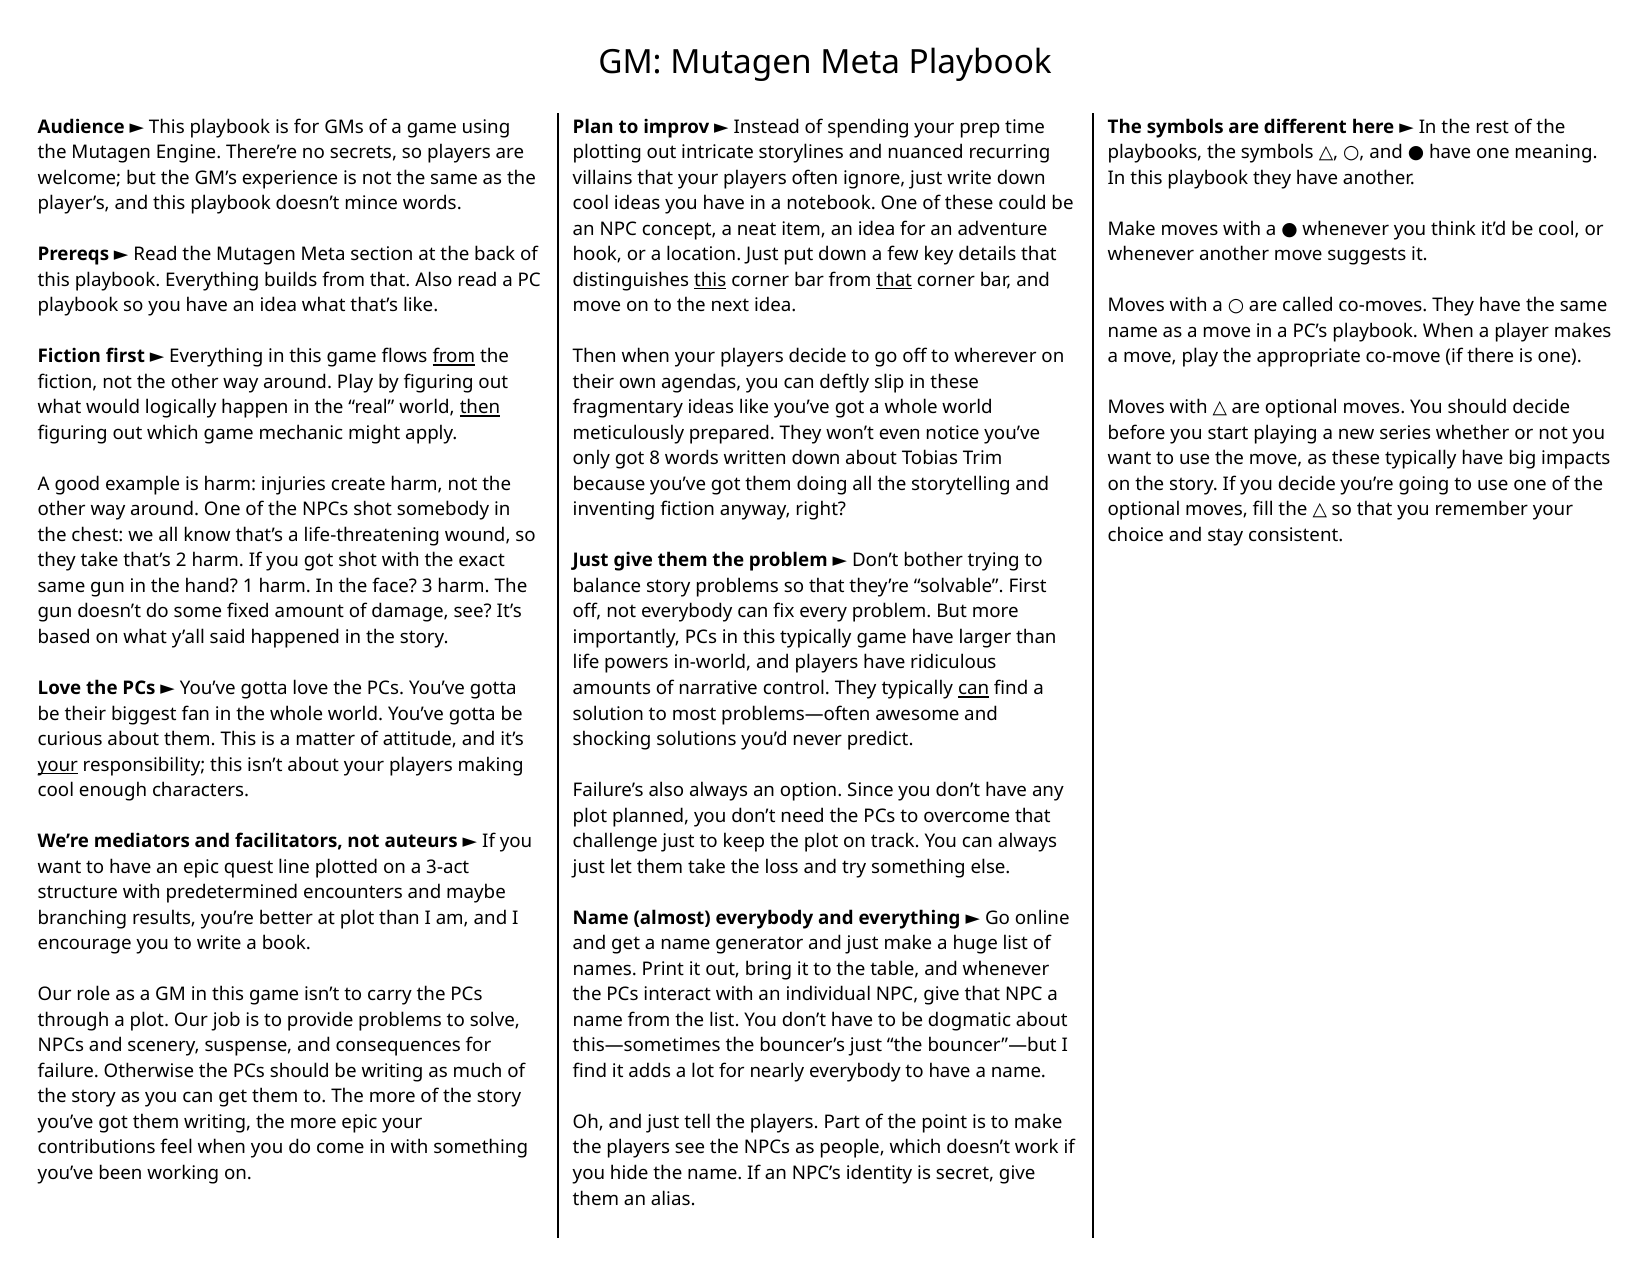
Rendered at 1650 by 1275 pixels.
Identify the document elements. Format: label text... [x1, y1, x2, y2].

text Just give them the problem ► Don’t bother trying to balance story problems so that they’re “solvable”. First off, not everybody can fix every problem. But more importantly, PCs in this typically game have larger than life powers in-world, and players have ridiculous amounts of narrative control. They typically can find a solution to most problems—often awesome and shocking solutions you’d never predict. [572, 547, 1077, 751]
text Fiction first ► Everything in this game flows from the fiction, not the other way around. Play by figuring out what would logically happen in the “real” world, then figuring out which game mechanic might apply. [37, 343, 542, 445]
text A good example is harm: injuries create harm, not the other way around. One of the NPCs shot somebody in the chest: we all know that’s a life-threatening wound, so they take that’s 2 harm. If you got shot with the exact same gun in the hand? 1 harm. In the face? 3 harm. The gun doesn’t do some fixed amount of damage, see? It’s based on what y’all said happened in the story. [37, 470, 542, 649]
text We’re mediators and facilitators, not auteurs ► If you want to have an epic quest line plotted on a 3-act structure with predetermined encounters and maybe branching results, you’re better at plot than I am, and I encourage you to write a book. [37, 827, 542, 955]
text Moves with a ○ are called co-moves. They have the same name as a move in a PC’s playbook. When a player makes a move, play the appropriate co-move (if there is one). [1107, 292, 1612, 368]
text Audience ► This playbook is for GMs of a game using the Mutagen Engine. There’re no secrets, so players are welcome; but the GM’s experience is not the same as the player’s, and this playbook doesn’t mince words. [37, 113, 542, 215]
text The symbols are different here ► In the rest of the playbooks, the symbols △, ○, and ● have one meaning. In this playbook they have another. [1107, 113, 1612, 189]
text Oh, and just tell the players. Part of the point is to make the players see the NPCs as people, which doesn’t work if you hide the name. If an NPC’s identity is secret, give them an alias. [572, 1108, 1077, 1210]
text Love the PCs ► You’ve gotta love the PCs. You’ve gotta be their biggest fan in the whole world. You’ve gotta be curious about them. This is a matter of attitude, and it’s your responsibility; this isn’t about your players making cool enough characters. [37, 674, 542, 802]
text Make moves with a ● whenever you think it’d be cool, or whenever another move suggests it. [1107, 215, 1612, 266]
text Failure’s also always an option. Since you don’t have any plot planned, you don’t need the PCs to overcome that challenge just to keep the plot on track. You can always just let them take the loss and try something else. [572, 776, 1077, 878]
text Name (almost) everybody and everything ► Go online and get a name generator and just make a huge list of names. Print it out, bring it to the table, and whenever the PCs interact with an individual NPC, give that NPC a name from the list. You don’t have to be dogmatic about this—sometimes the bouncer’s just “the bouncer”—but I find it adds a lot for nearly everybody to have a name. [572, 904, 1077, 1083]
text Prereqs ► Read the Mutagen Meta section at the back of this playbook. Everything builds from that. Also read a PC playbook so you have an idea what that’s like. [37, 241, 542, 317]
text Our role as a GM in this game isn’t to carry the PCs through a plot. Our job is to provide problems to solve, NPCs and scenery, suspense, and consequences for failure. Otherwise the PCs should be writing as much of the story as you can get them to. The more of the story you’ve got them writing, the more epic your contributions feel when you do come in with something you’ve been working on. [37, 981, 542, 1185]
text Plan to improv ► Instead of spending your prep time plotting out intricate storylines and nuanced recurring villains that your players often ignore, just write down cool ideas you have in a notebook. One of these could be an NPC concept, a neat item, an idea for an adventure hook, or a location. Just put down a few key details that distinguishes this corner bar from that corner bar, and move on to the next idea. [572, 113, 1077, 317]
text Then when your players decide to go off to wherever on their own agendas, you can deftly slip in these fragmentary ideas like you’ve got a whole world meticulously prepared. They won’t even notice you’ve only got 8 words written down about Tobias Trim because you’ve got them doing all the storytelling and inventing fiction anyway, right? [572, 343, 1077, 521]
text Moves with △ are optional moves. You should decide before you start playing a new series whether or not you want to use the move, as these typically have big impacts on the story. If you decide you’re going to use one of the optional moves, fill the △ so that you remember your choice and stay consistent. [1107, 394, 1612, 547]
